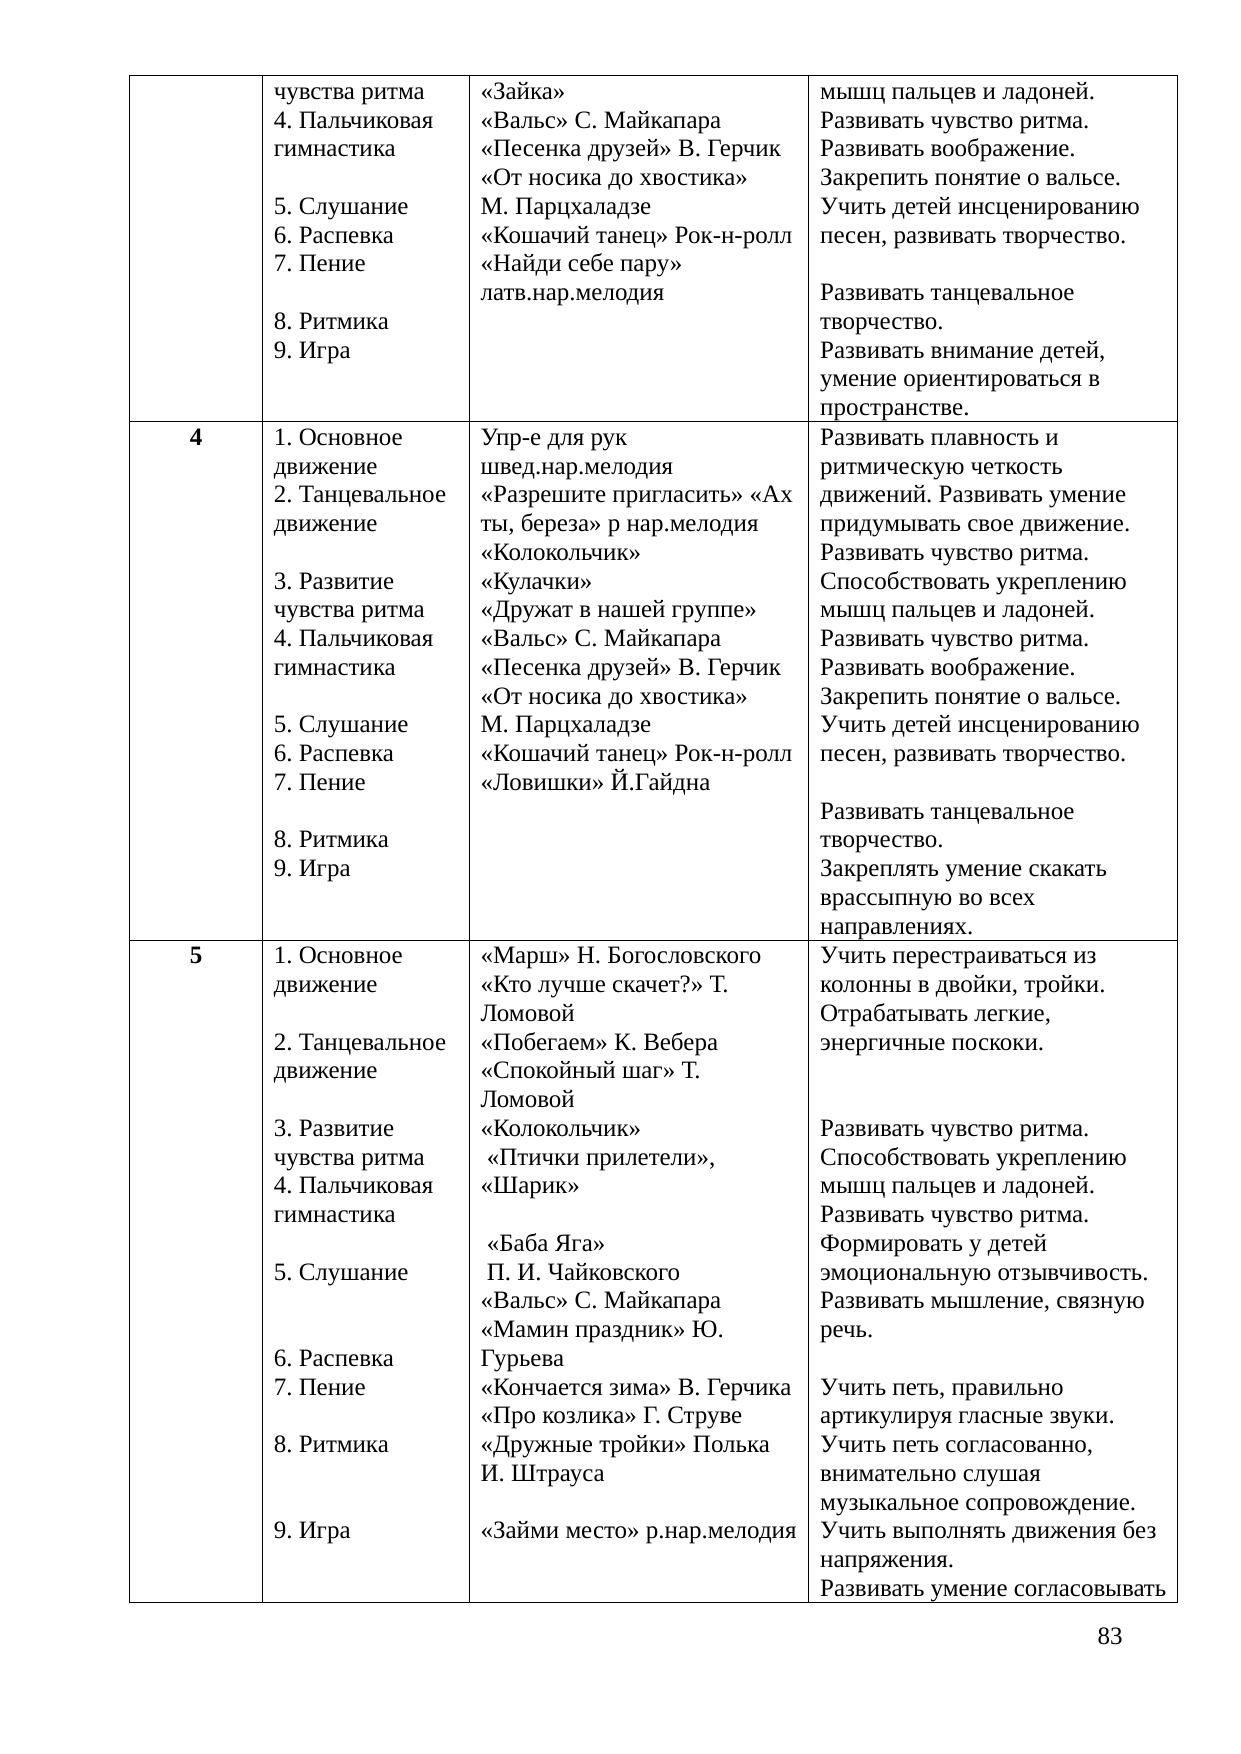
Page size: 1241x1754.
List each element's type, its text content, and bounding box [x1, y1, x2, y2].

table_cell 1. Основное движение 2. Танцевальное движение 3. Развитие чувства ритма 4. Пальчиковая гимнастика 5. Слушание 6. Распевка 7. Пение 8. Ритмика 9. Игра [263, 422, 469, 939]
table_cell Развивать плавность и ритмическую четкость движений. Развивать умение придумывать свое движение. Развивать чувство ритма. Способствовать укреплению мышц пальцев и ладоней. Развивать чувство ритма. Развивать воображение. Закрепить понятие о вальсе. Учить детей инсценированию песен, развивать творчество. Развивать танцевальное творчество. Закреплять умение скакать врассыпную во всех направлениях. [809, 422, 1177, 939]
table_cell мышц пальцев и ладоней. Развивать чувство ритма. Развивать воображение. Закрепить понятие о вальсе. Учить детей инсценированию песен, развивать творчество. Развивать танцевальное творчество. Развивать внимание детей, умение ориентироваться в пространстве. [809, 76, 1177, 421]
table_cell чувства ритма 4. Пальчиковая гимнастика 5. Слушание 6. Распевка 7. Пение 8. Ритмика 9. Игра [263, 76, 469, 421]
table_cell [130, 76, 262, 421]
table_cell 1. Основное движение 2. Танцевальное движение 3. Развитие чувства ритма 4. Пальчиковая гимнастика 5. Слушание 6. Распевка 7. Пение 8. Ритмика 9. Игра [263, 941, 469, 1602]
table_cell Упр-е для рук швед.нар.мелодия «Разрешите пригласить» «Ах ты, береза» р нар.мелодия «Колокольчик» «Кулачки» «Дружат в нашей группе» «Вальс» С. Майкапара «Песенка друзей» В. Герчик «От носика до хвостика» М. Парцхаладзе «Кошачий танец» Рок-н-ролл «Ловишки» Й.Гайдна [470, 422, 808, 939]
table_cell Учить перестраиваться из колонны в двойки, тройки. Отрабатывать легкие, энергичные поскоки. Развивать чувство ритма. Способствовать укреплению мышц пальцев и ладоней. Развивать чувство ритма. Формировать у детей эмоциональную отзывчивость. Развивать мышление, связную речь. Учить петь, правильно артикулируя гласные звуки. Учить петь согласованно, внимательно слушая музыкальное сопровождение. Учить выполнять движения без напряжения. Развивать умение согласовывать [809, 941, 1177, 1602]
table_cell 5 [130, 941, 262, 1602]
table_cell 4 [130, 422, 262, 939]
table_cell «Зайка» «Вальс» С. Майкапара «Песенка друзей» В. Герчик «От носика до хвостика» М. Парцхаладзе «Кошачий танец» Рок-н-ролл «Найди себе пару» латв.нар.мелодия [470, 76, 808, 421]
table_cell «Марш» Н. Богословского «Кто лучше скачет?» Т. Ломовой «Побегаем» К. Вебера «Спокойный шаг» Т. Ломовой «Колокольчик» «Птички прилетели», «Шарик» «Баба Яга» П. И. Чайковского «Вальс» С. Майкапара «Мамин праздник» Ю. Гурьева «Кончается зима» В. Герчика «Про козлика» Г. Струве «Дружные тройки» Полька И. Штрауса «Займи место» р.нар.мелодия [470, 941, 808, 1602]
